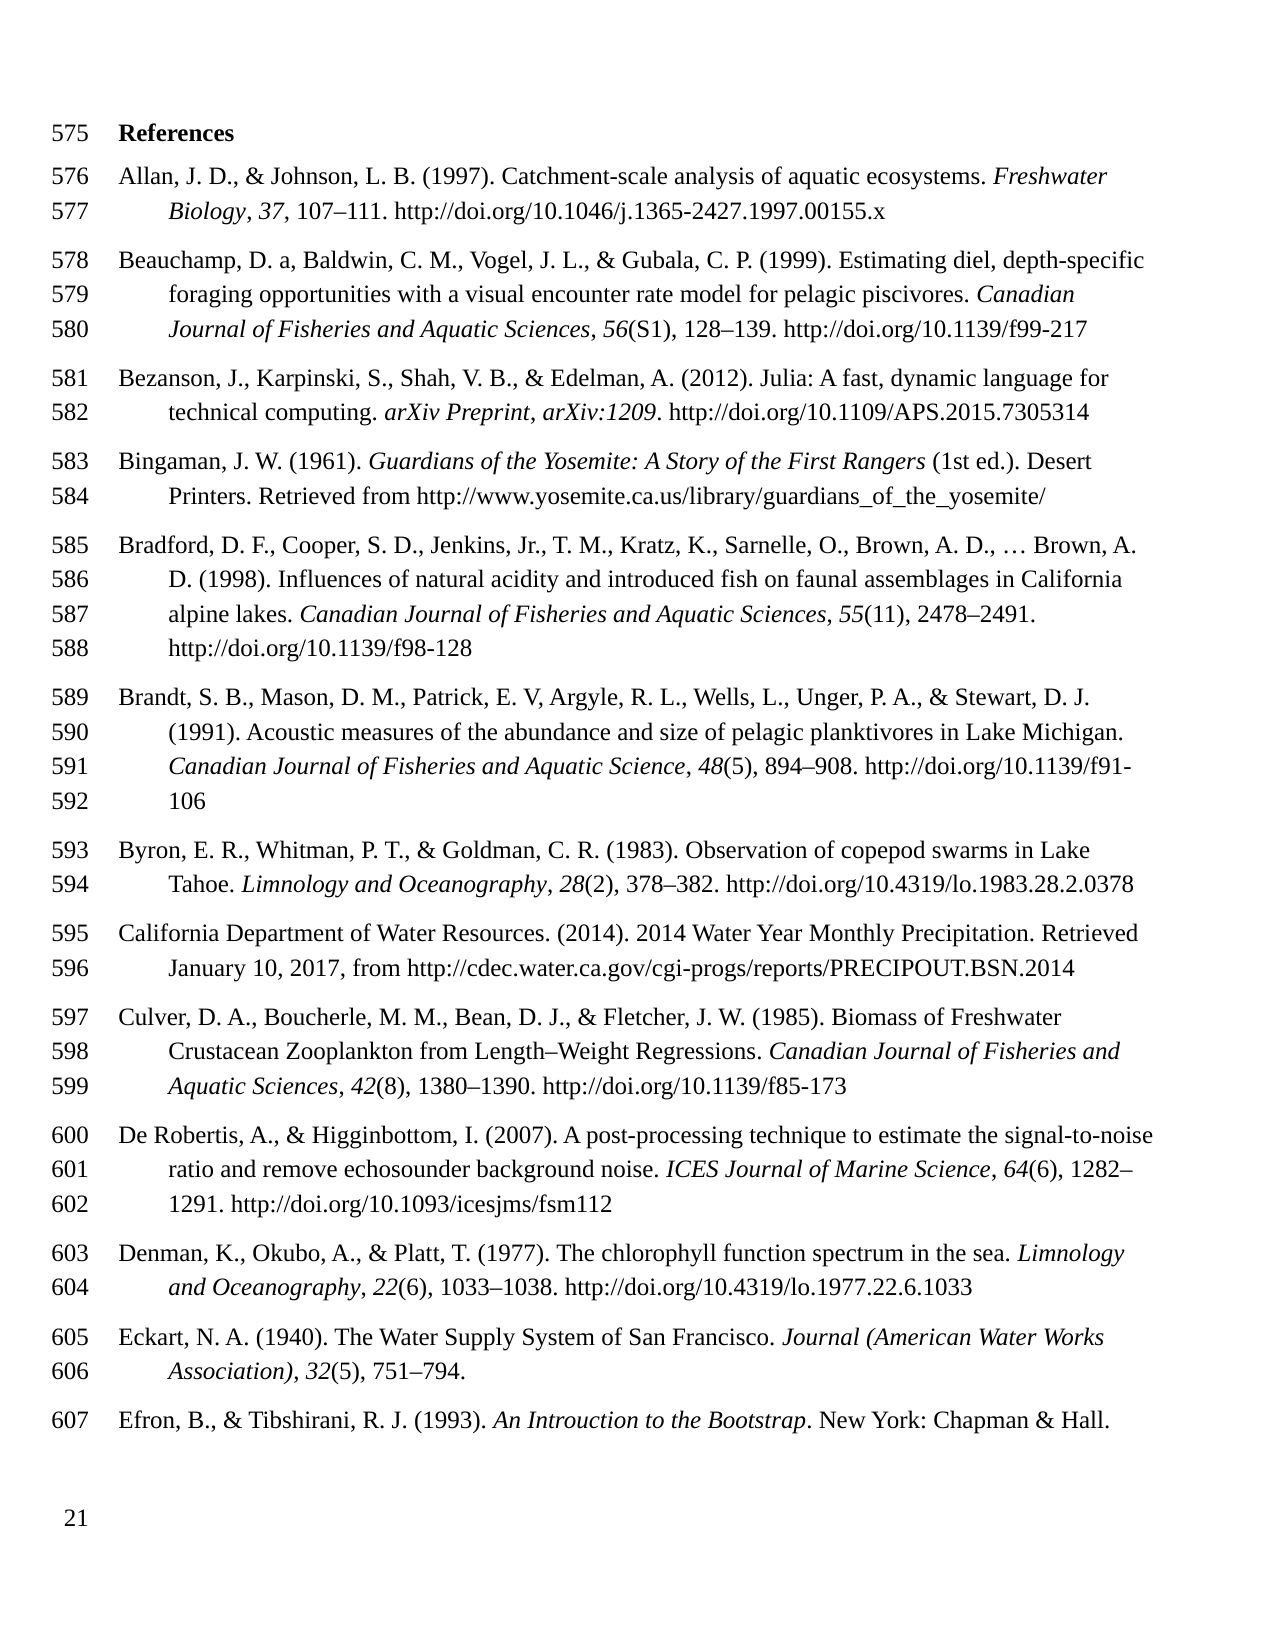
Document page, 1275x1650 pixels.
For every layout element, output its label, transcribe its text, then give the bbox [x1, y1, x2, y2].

text Bezanson, J., Karpinski, S., Shah, V. B., & Edelman, A. (2012). Julia: A fast, dynamic language for technical computing. arXiv Preprint, arXiv:1209. http://doi.org/10.1109/APS.2015.7305314 [118, 363, 1157, 426]
text California Department of Water Resources. (2014). 2014 Water Year Monthly Precipitation. Retrieved January 10, 2017, from http://cdec.water.ca.gov/cgi-progs/reports/PRECIPOUT.BSN.2014 [118, 918, 1157, 982]
text References [118, 118, 1157, 147]
text Byron, E. R., Whitman, P. T., & Goldman, C. R. (1983). Observation of copepod swarms in Lake Tahoe. Limnology and Oceanography, 28(2), 378–382. http://doi.org/10.4319/lo.1983.28.2.0378 [118, 835, 1157, 898]
text Bradford, D. F., Cooper, S. D., Jenkins, Jr., T. M., Kratz, K., Sarnelle, O., Brown, A. D., … Brown, A. D. (1998). Influences of natural acidity and introduced fish on faunal assemblages in California alpine lakes. Canadian Journal of Fisheries and Aquatic Sciences, 55(11), 2478–2491. http://doi.org/10.1139/f98-128 [118, 530, 1157, 662]
text Denman, K., Okubo, A., & Platt, T. (1977). The chlorophyll function spectrum in the sea. Limnology and Oceanography, 22(6), 1033–1038. http://doi.org/10.4319/lo.1977.22.6.1033 [118, 1238, 1157, 1301]
text Culver, D. A., Boucherle, M. M., Bean, D. J., & Fletcher, J. W. (1985). Biomass of Freshwater Crustacean Zooplankton from Length–Weight Regressions. Canadian Journal of Fisheries and Aquatic Sciences, 42(8), 1380–1390. http://doi.org/10.1139/f85-173 [118, 1002, 1157, 1100]
text Brandt, S. B., Mason, D. M., Patrick, E. V, Argyle, R. L., Wells, L., Unger, P. A., & Stewart, D. J. (1991). Acoustic measures of the abundance and size of pelagic planktivores in Lake Michigan. Canadian Journal of Fisheries and Aquatic Science, 48(5), 894–908. http://doi.org/10.1139/f91-106 [118, 682, 1157, 814]
text Beauchamp, D. a, Baldwin, C. M., Vogel, J. L., & Gubala, C. P. (1999). Estimating diel, depth-specific foraging opportunities with a visual encounter rate model for pelagic piscivores. Canadian Journal of Fisheries and Aquatic Sciences, 56(S1), 128–139. http://doi.org/10.1139/f99-217 [118, 245, 1157, 342]
text Allan, J. D., & Johnson, L. B. (1997). Catchment-scale analysis of aquatic ecosystems. Freshwater Biology, 37, 107–111. http://doi.org/10.1046/j.1365-2427.1997.00155.x [118, 161, 1157, 224]
text Efron, B., & Tibshirani, R. J. (1993). An Introuction to the Bootstrap. New York: Chapman & Hall. [118, 1405, 1157, 1434]
text Bingaman, J. W. (1961). Guardians of the Yosemite: A Story of the First Rangers (1st ed.). Desert Printers. Retrieved from http://www.yosemite.ca.us/library/guardians_of_the_yosemite/ [118, 446, 1157, 509]
text De Robertis, A., & Higginbottom, I. (2007). A post-processing technique to estimate the signal-to-noise ratio and remove echosounder background noise. ICES Journal of Marine Science, 64(6), 1282–1291. http://doi.org/10.1093/icesjms/fsm112 [118, 1120, 1157, 1218]
text Eckart, N. A. (1940). The Water Supply System of San Francisco. Journal (American Water Works Association), 32(5), 751–794. [118, 1322, 1157, 1385]
